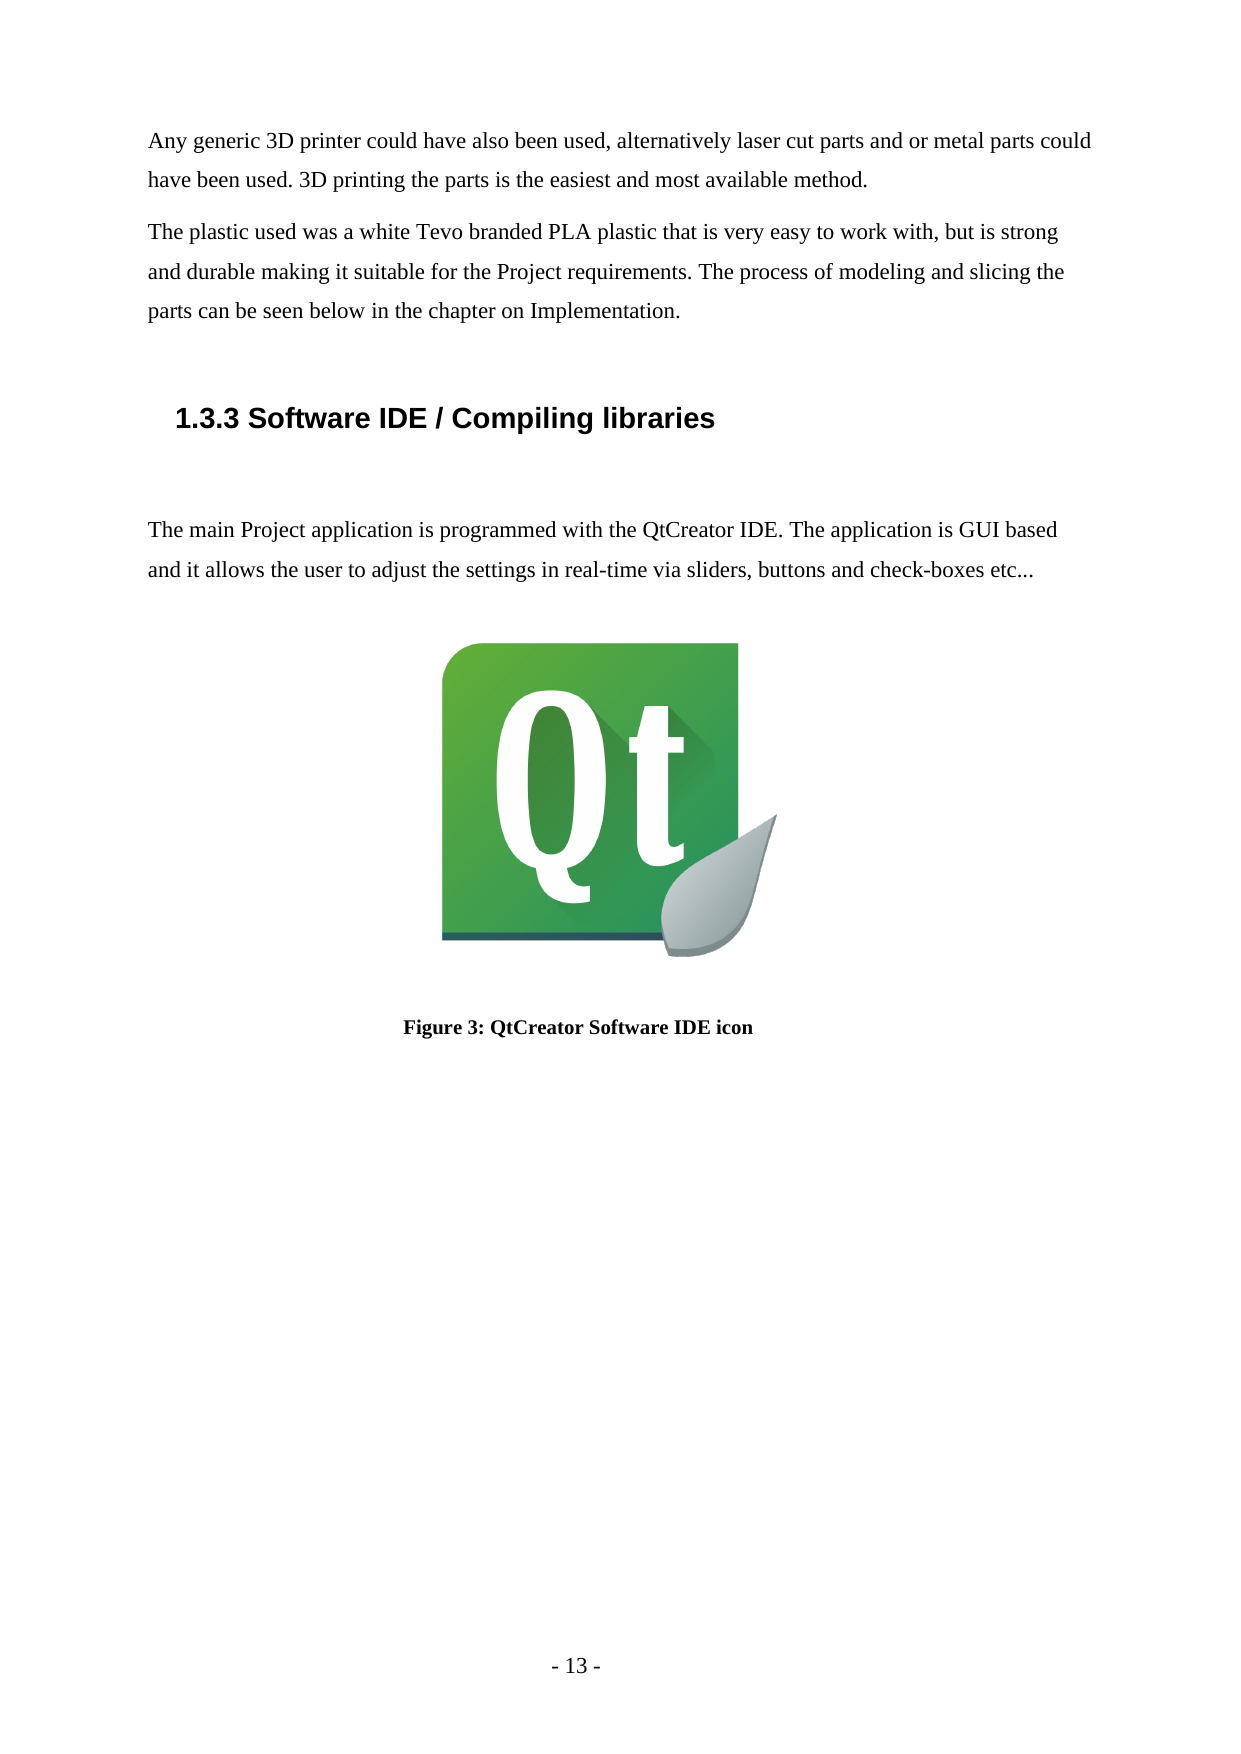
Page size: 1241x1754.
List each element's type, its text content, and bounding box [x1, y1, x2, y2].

text The main Project application is programmed with the QtCreator IDE. The application is GUI based and it allows the user to adjust the settings in real-time via sliders, buttons and check-boxes etc... [148, 516, 1092, 582]
text Any generic 3D printer could have also been used, alternatively laser cut parts and or metal parts could have been used. 3D printing the parts is the easiest and most available method. [148, 127, 1092, 193]
text The plastic used was a white Tevo branded PLA plastic that is very easy to work with, but is strong and durable making it suitable for the Project requirements. The process of modeling and slicing the parts can be seen below in the chapter on Implementation. [148, 218, 1092, 324]
subtitle 1.3.3 Software IDE / Compiling libraries [175, 401, 1092, 435]
picture [403, 612, 777, 987]
text Figure 3: QtCreator Software IDE icon [403, 987, 777, 1039]
